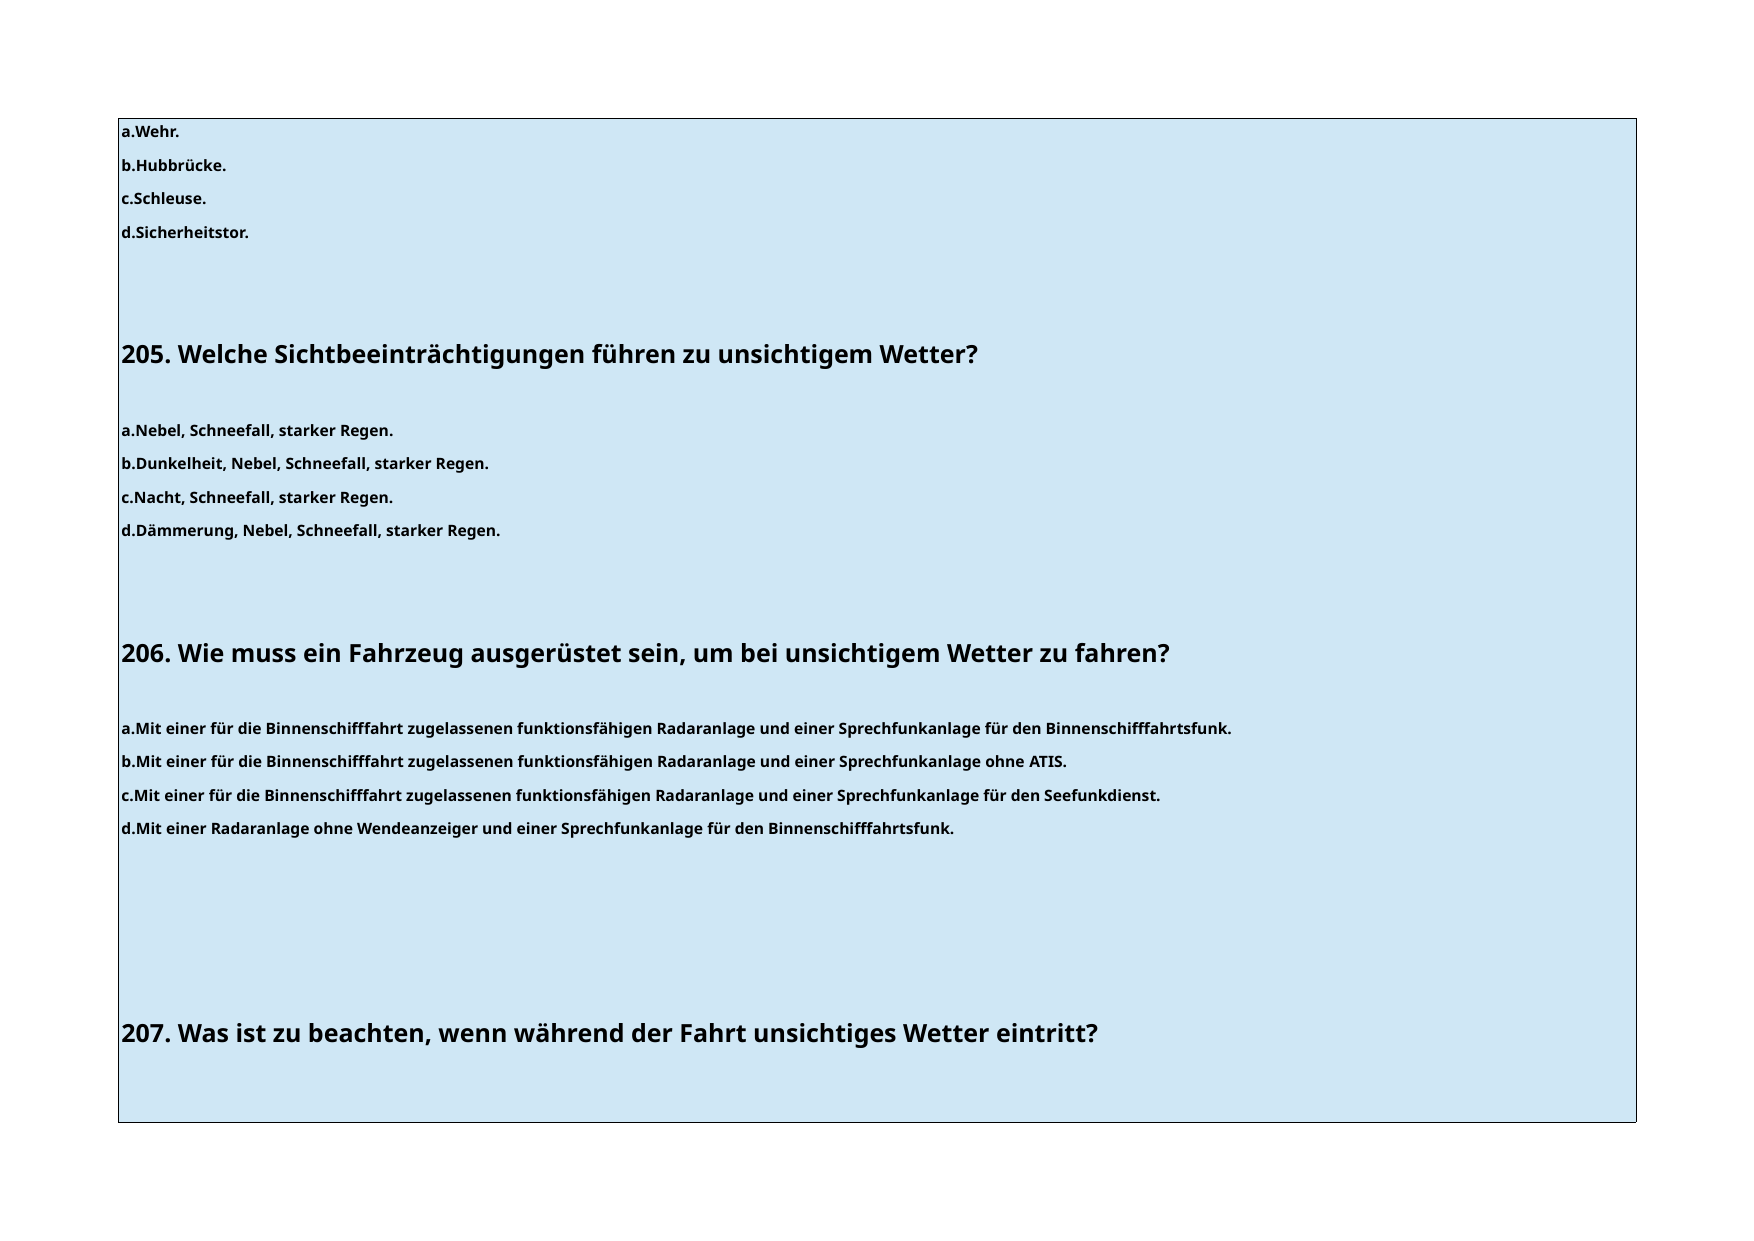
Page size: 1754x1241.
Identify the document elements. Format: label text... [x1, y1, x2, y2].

list Schleuse. [121, 188, 1633, 209]
text 206. Wie muss ein Fahrzeug ausgerüstet sein, um bei unsichtigem Wetter zu fahren? [121, 636, 1633, 669]
text 207. Was ist zu beachten, wenn während der Fahrt unsichtiges Wetter eintritt? [121, 1016, 1633, 1050]
list Nebel, Schneefall, starker Regen. [121, 419, 1633, 441]
list Nacht, Schneefall, starker Regen. [121, 486, 1633, 508]
list Mit einer für die Binnenschifffahrt zugelassenen funktionsfähigen Radaranlage und einer Sprechfunkanlage ohne ATIS. [121, 751, 1633, 772]
text 205. Welche Sichtbeeinträchtigungen führen zu unsichtigem Wetter? [121, 337, 1633, 371]
list Mit einer für die Binnenschifffahrt zugelassenen funktionsfähigen Radaranlage und einer Sprechfunkanlage für den Seefunkdienst. [121, 785, 1633, 806]
list Dunkelheit, Nebel, Schneefall, starker Regen. [121, 453, 1633, 474]
list Dämmerung, Nebel, Schneefall, starker Regen. [121, 520, 1633, 541]
list Mit einer Radaranlage ohne Wendeanzeiger und einer Sprechfunkanlage für den Binnenschifffahrtsfunk. [121, 818, 1633, 839]
list Sicherheitstor. [121, 221, 1633, 243]
list Hubbrücke. [121, 154, 1633, 176]
list Wehr. [121, 121, 1633, 142]
list Mit einer für die Binnenschifffahrt zugelassenen funktionsfähigen Radaranlage und einer Sprechfunkanlage für den Binnenschifffahrtsfunk. [121, 718, 1633, 739]
